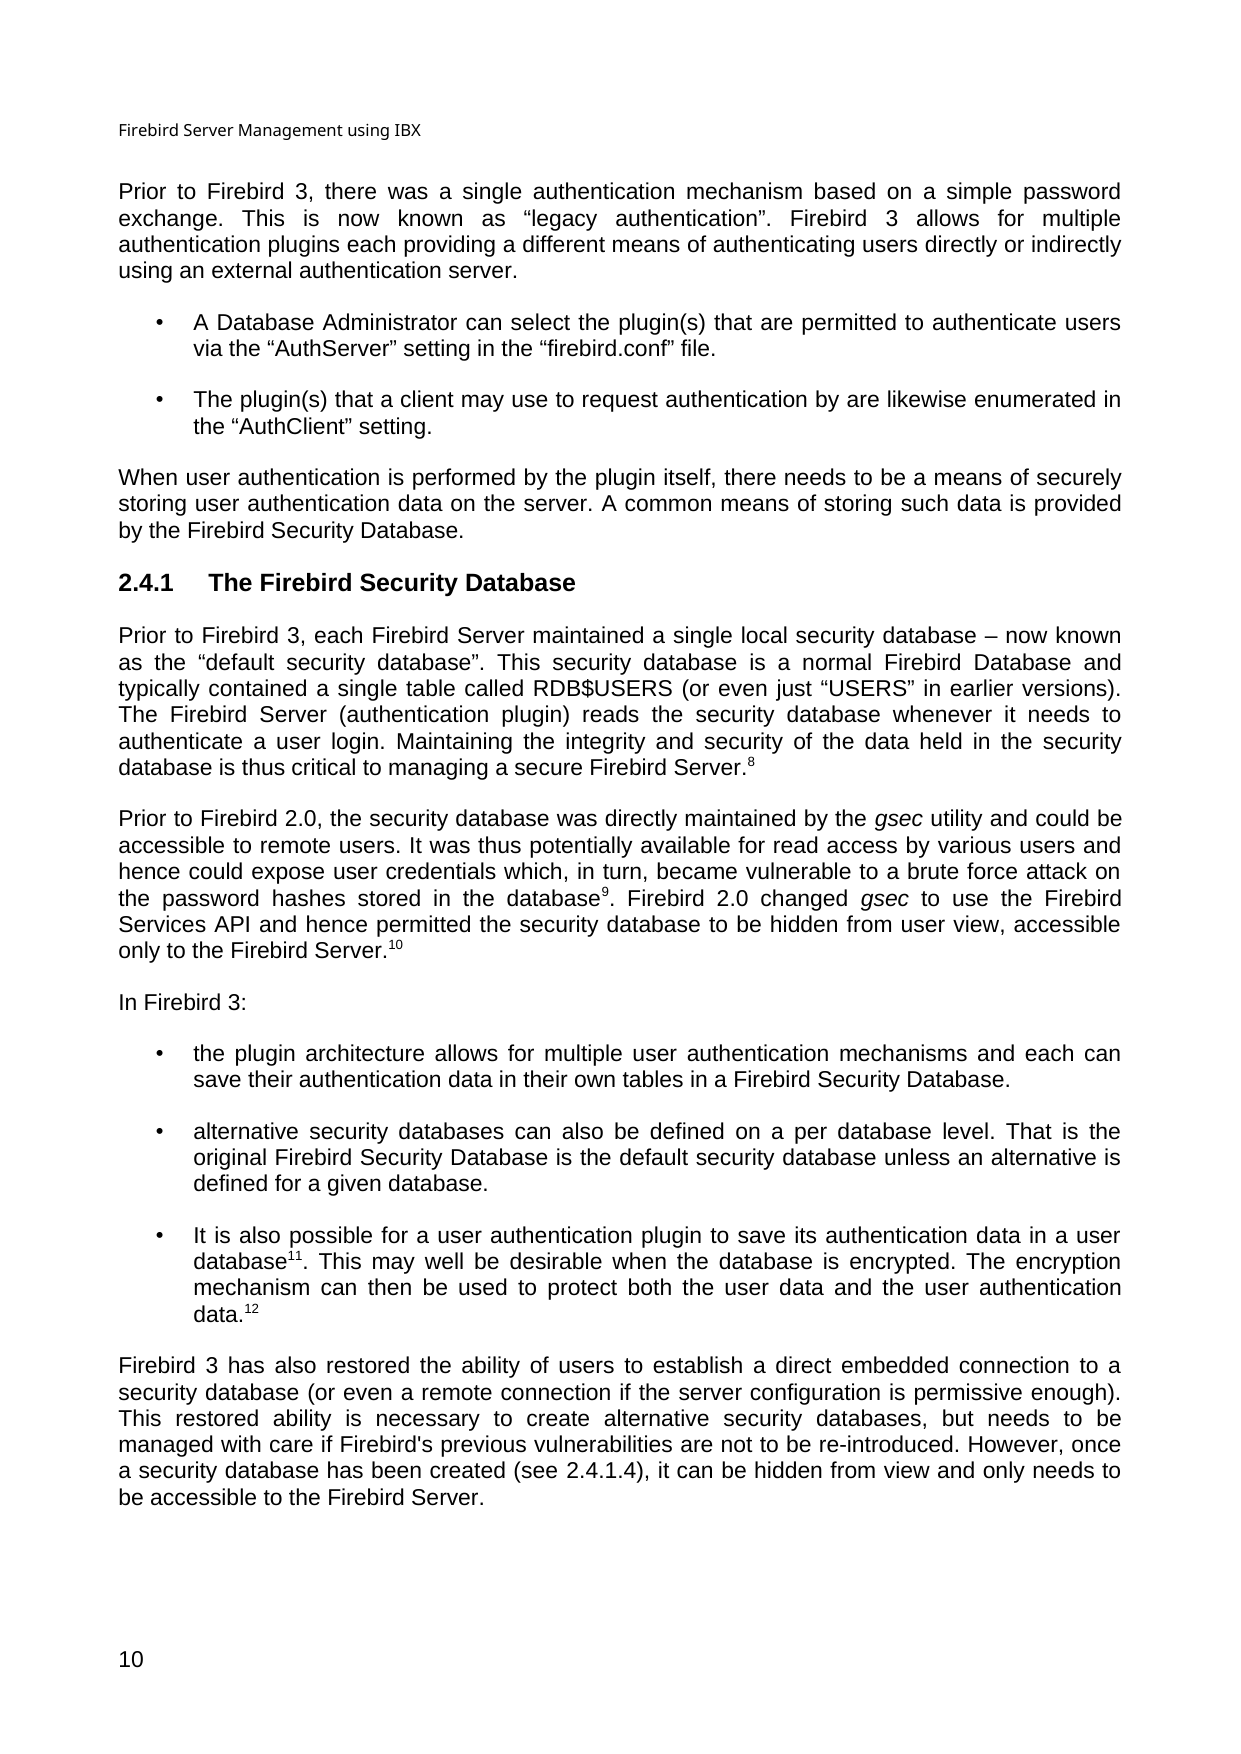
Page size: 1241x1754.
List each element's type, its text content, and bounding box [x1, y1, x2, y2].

list The plugin(s) that a client may use to request authentication by are likewise enumerated in the “AuthClient” setting. [156, 386, 1122, 439]
text When user authentication is performed by the plugin itself, there needs to be a means of securely storing user authentication data on the server. A common means of storing such data is provided by the Firebird Security Database. [118, 464, 1122, 543]
text Prior to Firebird 3, there was a single authentication mechanism based on a simple password exchange. This is now known as “legacy authentication”. Firebird 3 allows for multiple authentication plugins each providing a different means of authenticating users directly or indirectly using an external authentication server. [118, 178, 1122, 283]
list the plugin architecture allows for multiple user authentication mechanisms and each can save their authentication data in their own tables in a Firebird Security Database. [156, 1040, 1122, 1093]
text In Firebird 3: [118, 988, 1122, 1015]
text Firebird 3 has also restored the ability of users to establish a direct embedded connection to a security database (or even a remote connection if the server configuration is permissive enough). This restored ability is necessary to create alternative security databases, but needs to be managed with care if Firebird's previous vulnerabilities are not to be re-introduced. However, once a security database has been created (see 2.4.1.4), it can be hidden from view and only needs to be accessible to the Firebird Server. [118, 1352, 1122, 1510]
subtitle The Firebird Security Database [118, 568, 1122, 597]
text Prior to Firebird 2.0, the security database was directly maintained by the gsec utility and could be accessible to remote users. It was thus potentially available for read access by various users and hence could expose user credentials which, in turn, became vulnerable to a brute force attack on the password hashes stored in the database. Firebird 2.0 changed gsec to use the Firebird Services API and hence permitted the security database to be hidden from user view, accessible only to the Firebird Server. [118, 805, 1122, 963]
list alternative security databases can also be defined on a per database level. That is the original Firebird Security Database is the default security database unless an alternative is defined for a given database. [156, 1118, 1122, 1197]
list A Database Administrator can select the plugin(s) that are permitted to authenticate users via the “AuthServer” setting in the “firebird.conf” file. [156, 308, 1122, 361]
text Prior to Firebird 3, each Firebird Server maintained a single local security database – now known as the “default security database”. This security database is a normal Firebird Database and typically contained a single table called RDB$USERS (or even just “USERS” in earlier versions). The Firebird Server (authentication plugin) reads the security database whenever it needs to authenticate a user login. Maintaining the integrity and security of the data held in the security database is thus critical to managing a secure Firebird Server. [118, 622, 1122, 780]
list It is also possible for a user authentication plugin to save its authentication data in a user database. This may well be desirable when the database is encrypted. The encryption mechanism can then be used to protect both the user data and the user authentication data. [156, 1222, 1122, 1327]
